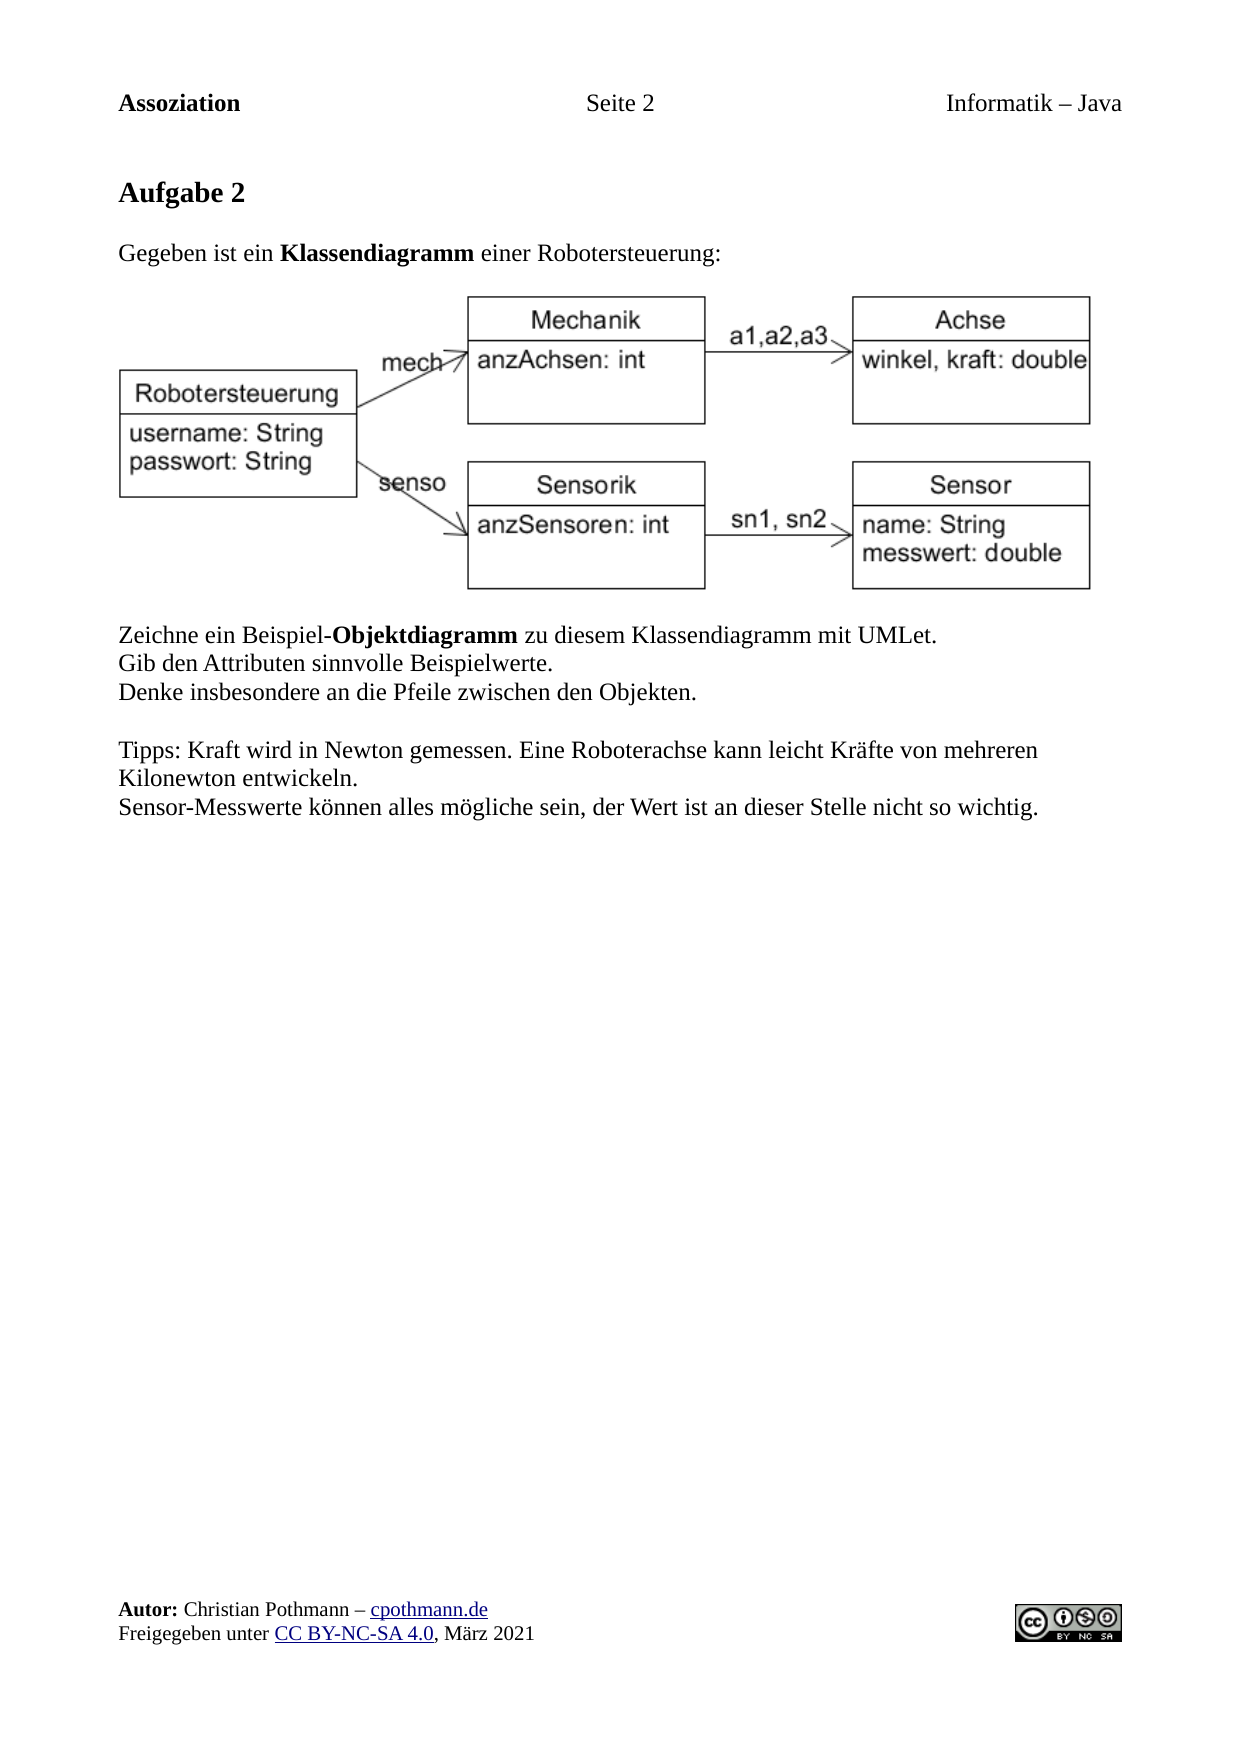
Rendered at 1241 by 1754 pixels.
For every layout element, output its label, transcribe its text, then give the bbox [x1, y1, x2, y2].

text Sensor-Messwerte können alles mögliche sein, der Wert ist an dieser Stelle nicht so wichtig. [118, 792, 1122, 821]
text Gib den Attributen sinnvolle Beispielwerte. [118, 648, 1122, 677]
text Denke insbesondere an die Pfeile zwischen den Objekten. [118, 677, 1122, 706]
text Tipps: Kraft wird in Newton gemessen. Eine Roboterachse kann leicht Kräfte von mehreren Kilonewton entwickeln. [118, 735, 1122, 792]
picture [118, 295, 1092, 591]
text Freigegeben unter CC BY-NC-SA 4.0, März 2021 [118, 1621, 1122, 1645]
picture [1015, 1604, 1122, 1642]
text Aufgabe 2 [118, 176, 1122, 209]
text Autor: Christian Pothmann – cpothmann.de [118, 1597, 1122, 1621]
text Gegeben ist ein Klassendiagramm einer Robotersteuerung: [118, 238, 1122, 267]
text Zeichne ein Beispiel-Objektdiagramm zu diesem Klassendiagramm mit UMLet. [118, 620, 1122, 648]
